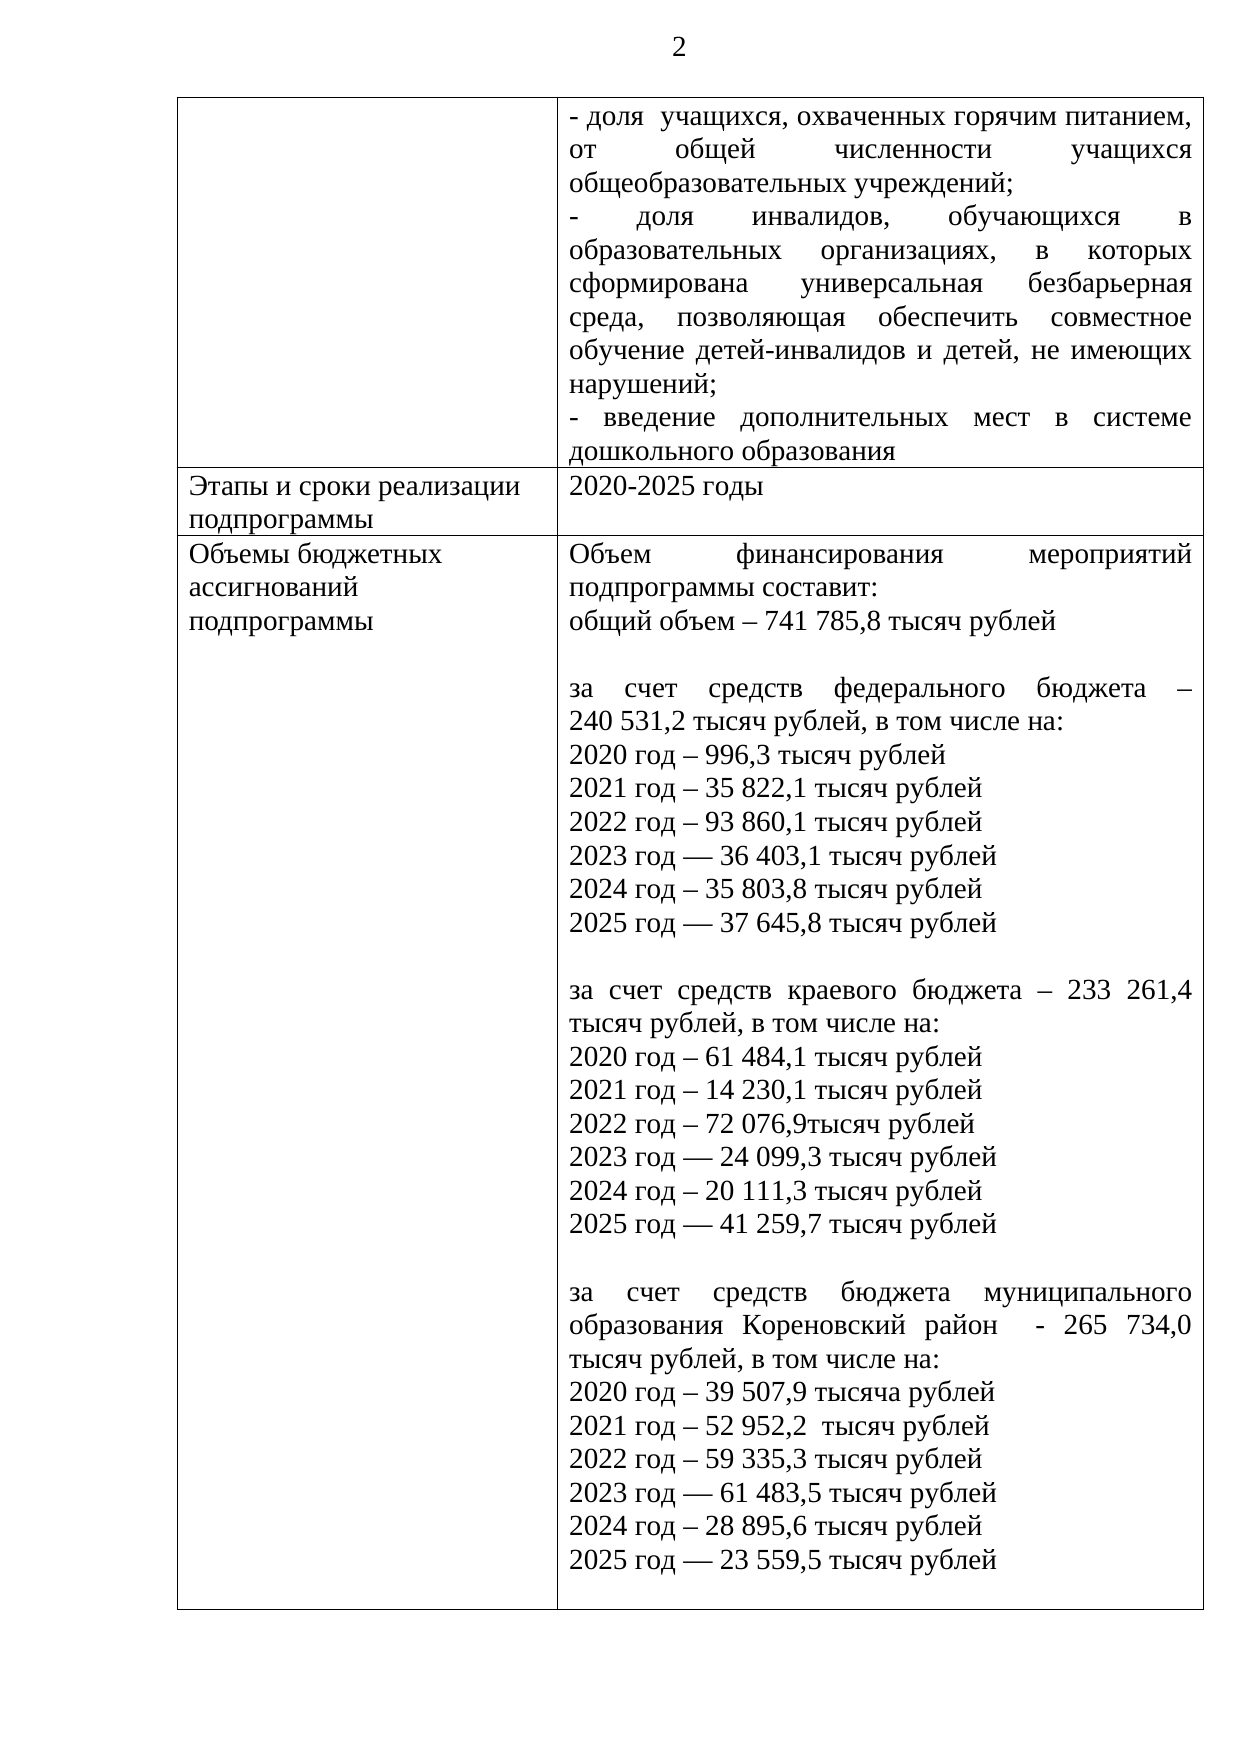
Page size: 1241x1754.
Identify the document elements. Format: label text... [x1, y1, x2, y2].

table_cell Этапы и сроки реализации подпрограммы [178, 468, 557, 535]
table_cell 2020-2025 годы [558, 468, 1203, 535]
text 2 [177, 29, 1181, 63]
table_cell Объем финансирования мероприятий подпрограммы составит: общий объем – 741 785,8 тысяч рублей за счет средств федерального бюджета – 240 531,2 тысяч рублей, в том числе на: 2020 год – 996,3 тысяч рублей 2021 год – 35 822,1 тысяч рублей 2022 год – 93 860,1 тысяч рублей 2023 год — 36 403,1 тысяч рублей 2024 год – 35 803,8 тысяч рублей 2025 год — 37 645,8 тысяч рублей за счет средств краевого бюджета – 233 261,4 тысяч рублей, в том числе на: 2020 год – 61 484,1 тысяч рублей 2021 год – 14 230,1 тысяч рублей 2022 год – 72 076,9тысяч рублей 2023 год — 24 099,3 тысяч рублей 2024 год – 20 111,3 тысяч рублей 2025 год — 41 259,7 тысяч рублей за счет средств бюджета муниципального образования Кореновский район - 265 734,0 тысяч рублей, в том числе на: 2020 год – 39 507,9 тысяча рублей 2021 год – 52 952,2 тысяч рублей 2022 год – 59 335,3 тысяч рублей 2023 год — 61 483,5 тысяч рублей 2024 год – 28 895,6 тысяч рублей 2025 год — 23 559,5 тысяч рублей [558, 536, 1203, 1609]
table_cell Объемы бюджетных ассигнований подпрограммы [178, 536, 557, 1609]
table_header - доля учащихся, охваченных горячим питанием, от общей численности учащихся общеобразовательных учреждений; - доля инвалидов, обучающихся в образовательных организациях, в которых сформирована универсальная безбарьерная среда, позволяющая обеспечить совместное обучение детей-инвалидов и детей, не имеющих нарушений; - введение дополнительных мест в системе дошкольного образования [558, 98, 1203, 467]
table_header [178, 98, 557, 467]
